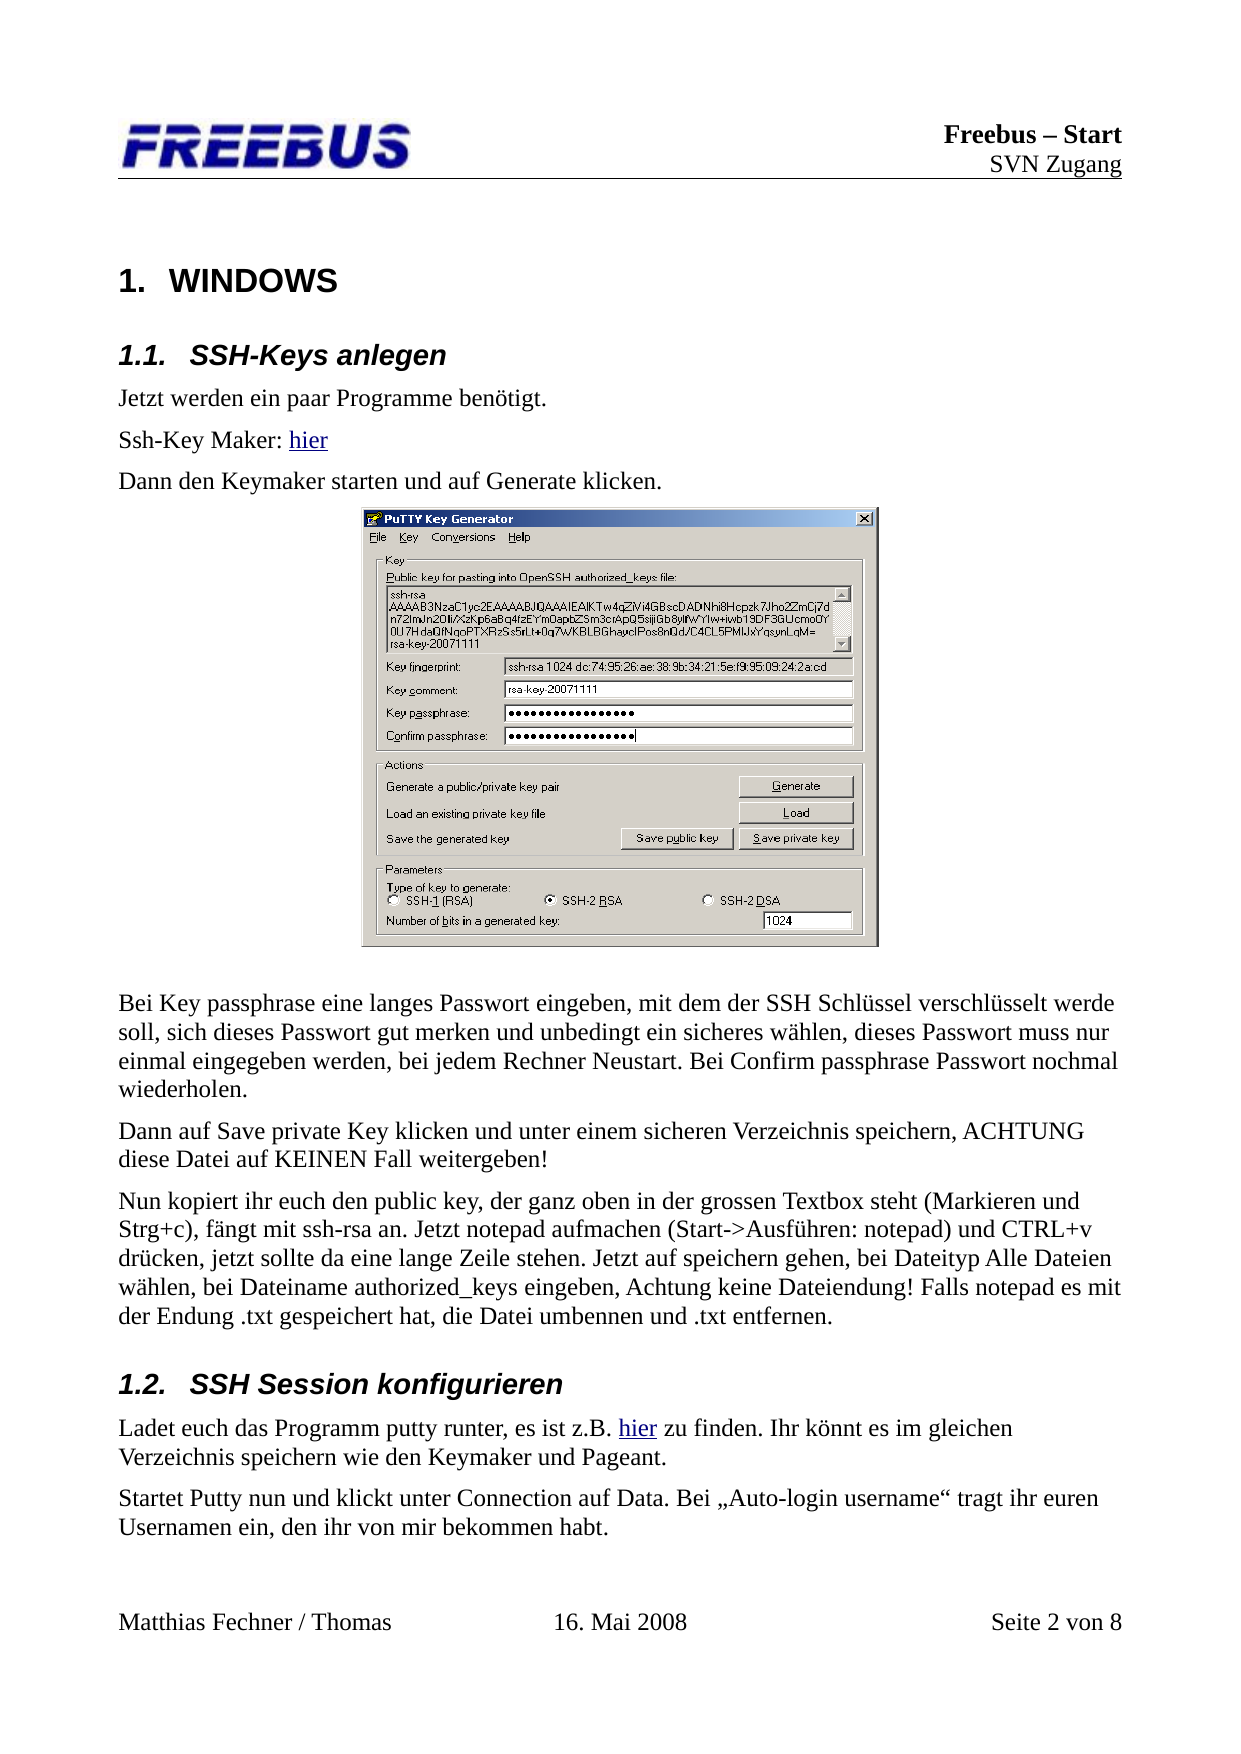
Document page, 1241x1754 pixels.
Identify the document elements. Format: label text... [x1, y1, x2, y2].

text Dann auf Save private Key klicken und unter einem sicheren Verzeichnis speichern, ACHTUNG diese Datei auf KEINEN Fall weitergeben! [118, 1116, 1122, 1173]
picture [118, 118, 411, 172]
subtitle SSH Session konfigurieren [118, 1367, 1122, 1401]
text Nun kopiert ihr euch den public key, der ganz oben in der grossen Textbox steht (Markieren und Strg+c), fängt mit ssh-rsa an. Jetzt notepad aufmachen (Start->Ausführen: notepad) und CTRL+v drücken, jetzt sollte da eine lange Zeile stehen. Jetzt auf speichern gehen, bei Dateityp Alle Dateien wählen, bei Dateiname authorized_keys eingeben, Achtung keine Dateiendung! Falls notepad es mit der Endung .txt gespeichert hat, die Datei umbennen und .txt entfernen. [118, 1186, 1122, 1329]
text Ssh-Key Maker: hier [118, 425, 1122, 453]
text Dann den Keymaker starten und auf Generate klicken. [118, 466, 1122, 495]
text Jetzt werden ein paar Programme benötigt. [118, 383, 1122, 412]
text Ladet euch das Programm putty runter, es ist z.B. hier zu finden. Ihr könnt es im gleichen Verzeichnis speichern wie den Keymaker und Pageant. [118, 1413, 1122, 1471]
text Bei Key passphrase eine langes Passwort eingeben, mit dem der SSH Schlüssel verschlüsselt werde soll, sich dieses Passwort gut merken und unbedingt ein sicheres wählen, dieses Passwort muss nur einmal eingegeben werden, bei jedem Rechner Neustart. Bei Confirm passphrase Passwort nochmal wiederholen. [118, 988, 1122, 1103]
subtitle WINDOWS [118, 261, 1122, 300]
text Startet Putty nun und klickt unter Connection auf Data. Bei „Auto-login username“ tragt ihr euren Usernamen ein, den ihr von mir bekommen habt. [118, 1483, 1122, 1541]
subtitle SSH-Keys anlegen [118, 337, 1122, 371]
picture [361, 507, 879, 947]
